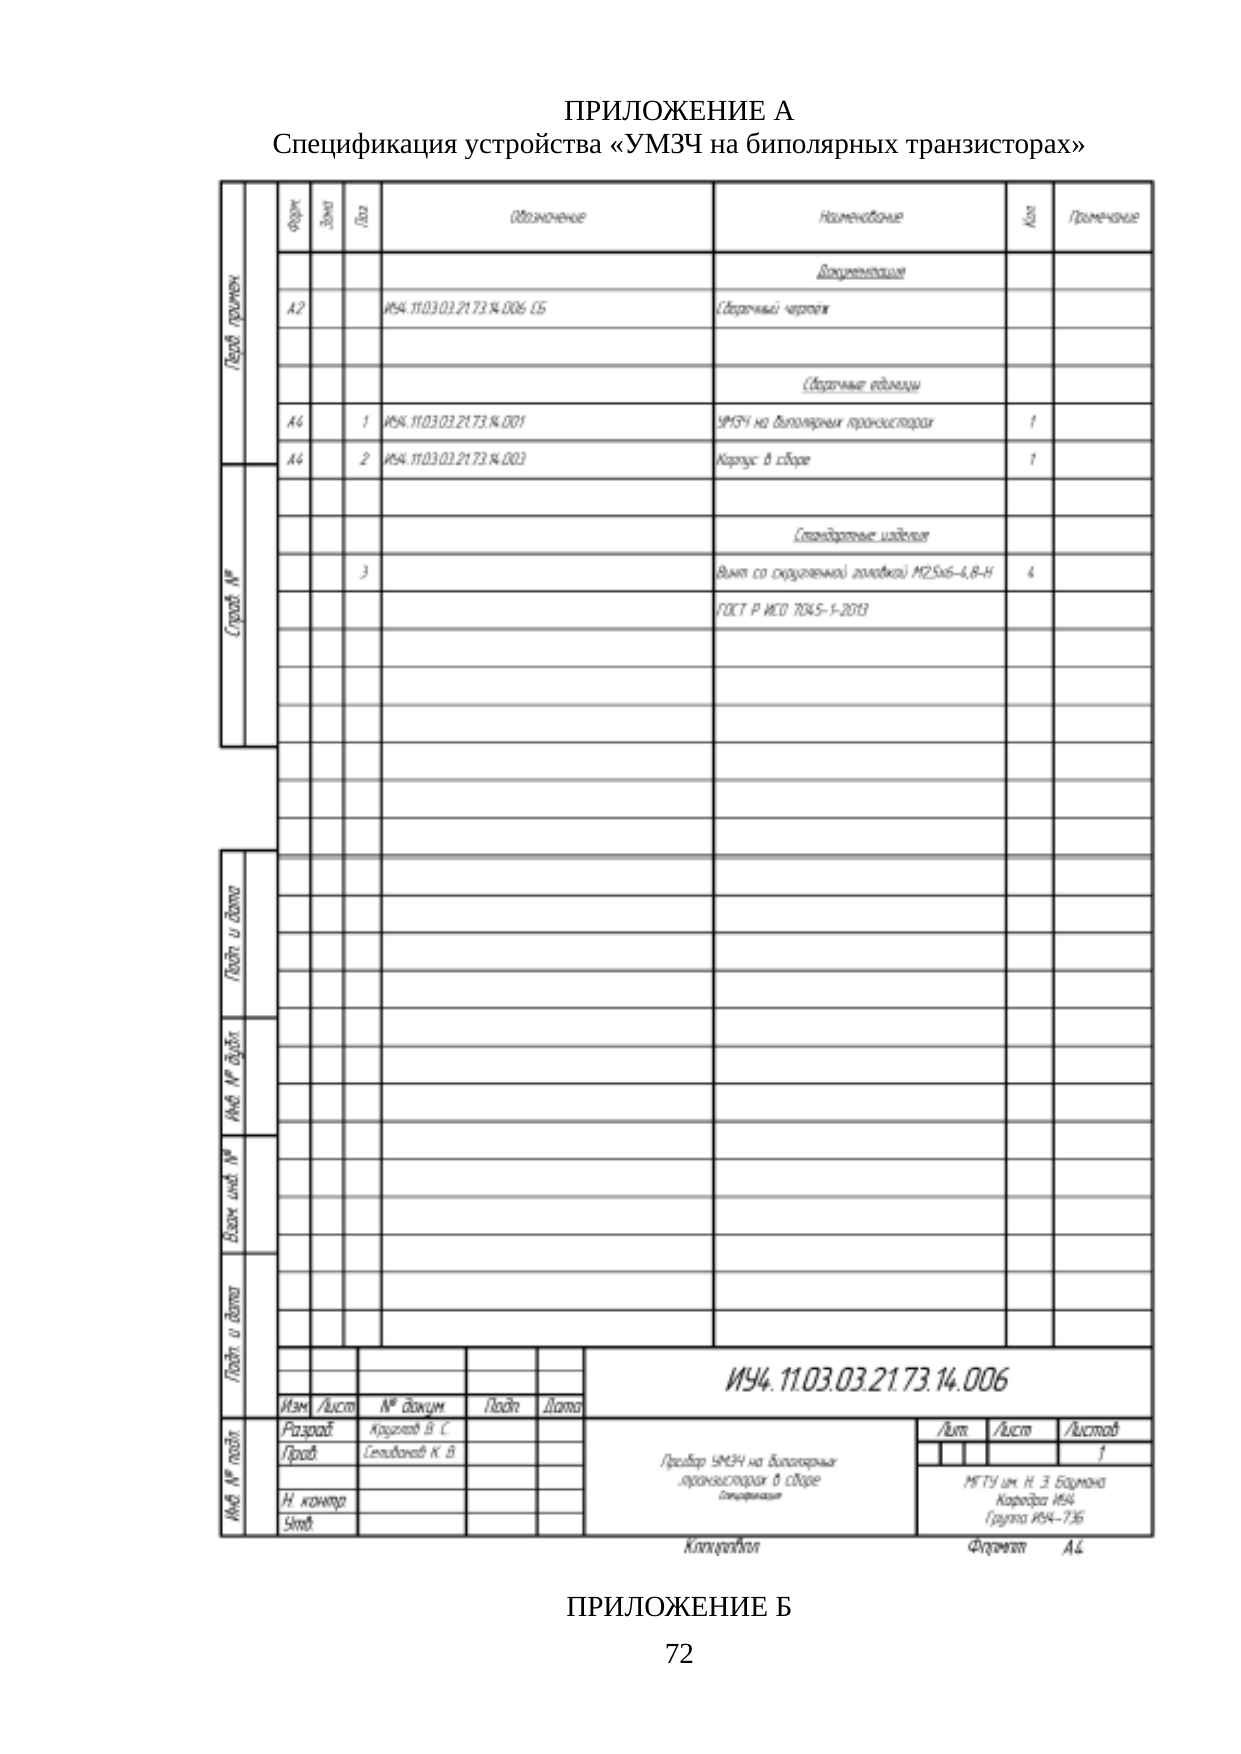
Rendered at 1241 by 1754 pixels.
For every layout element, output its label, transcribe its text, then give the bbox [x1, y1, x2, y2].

text ПРИЛОЖЕНИЕ А [177, 93, 1181, 126]
text Спецификация устройства «УМЗЧ на биполярных транзисторах» [177, 126, 1181, 160]
text ПРИЛОЖЕНИЕ Б [177, 1589, 1181, 1623]
